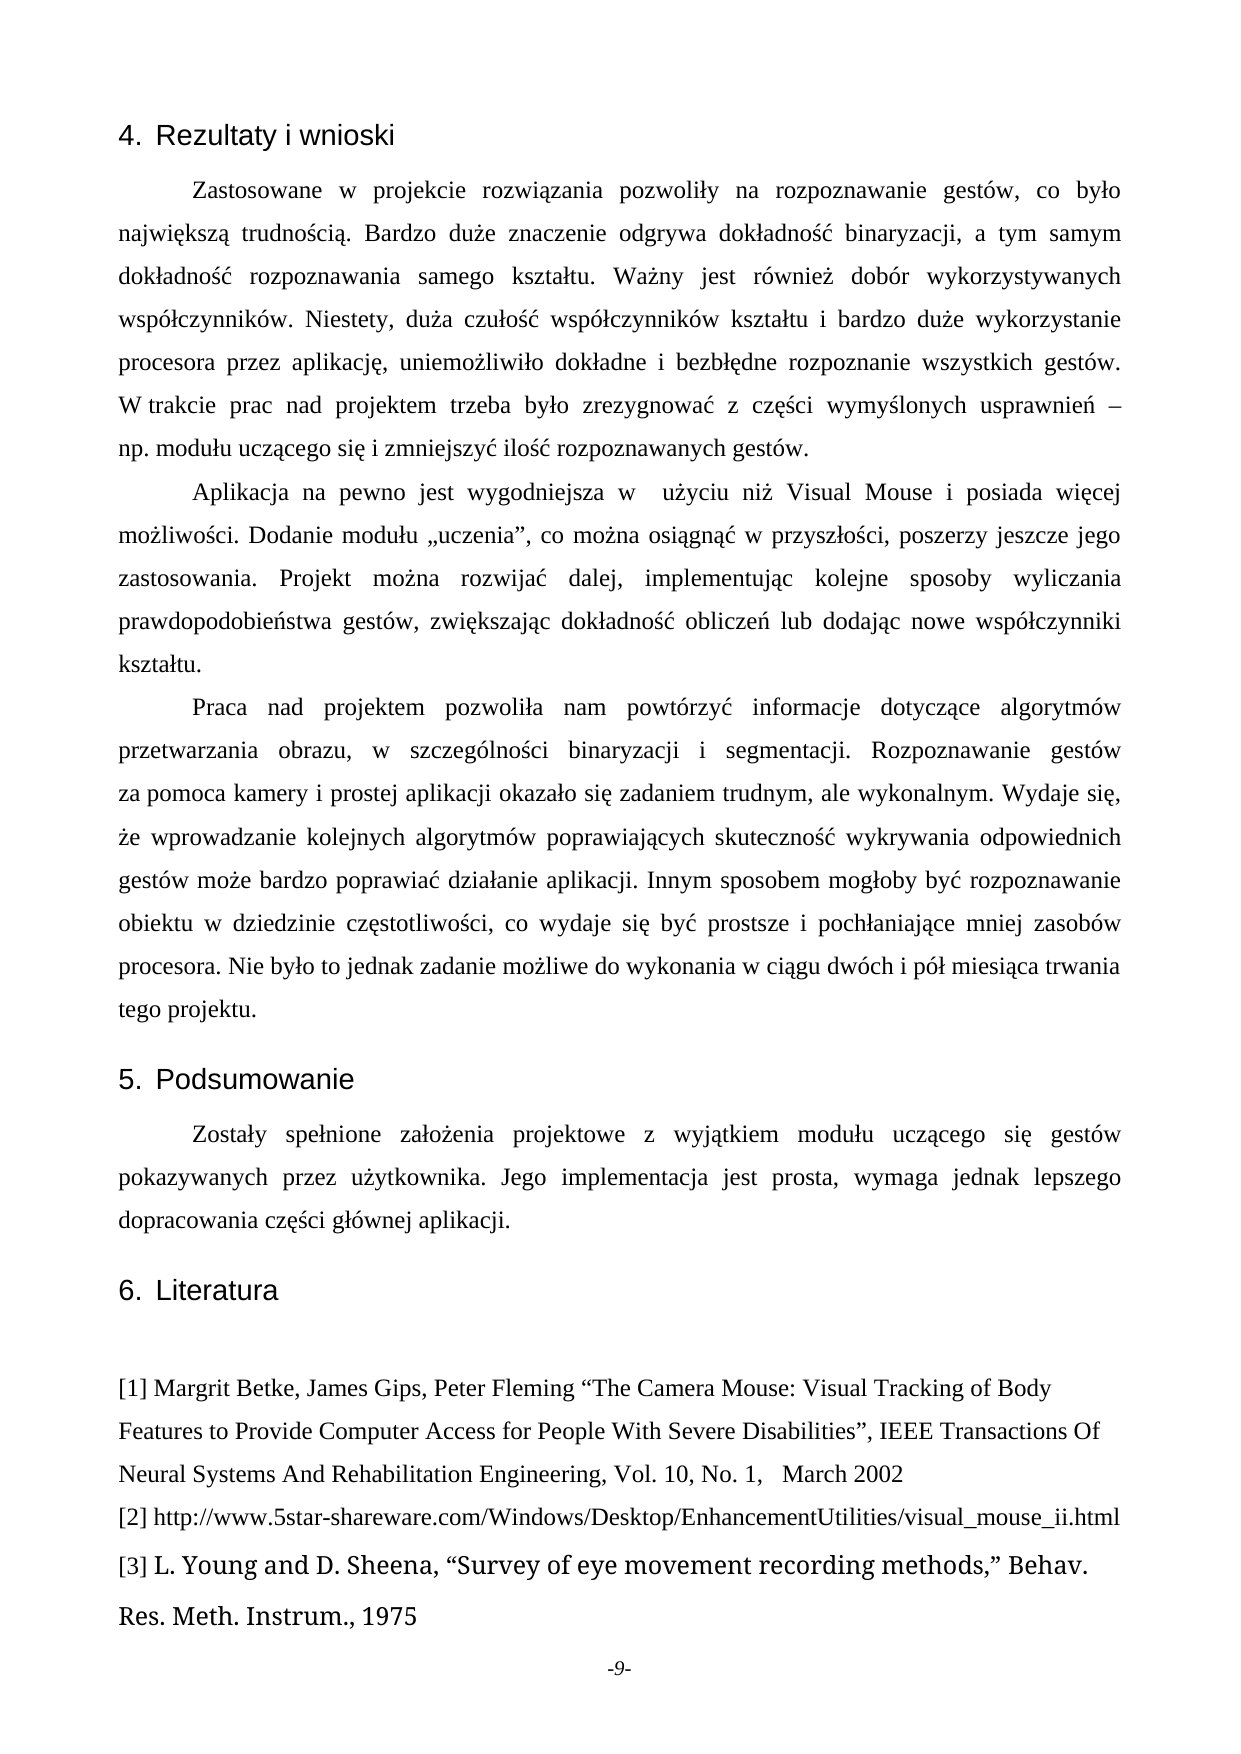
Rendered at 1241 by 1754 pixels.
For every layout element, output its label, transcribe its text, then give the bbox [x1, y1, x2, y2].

subtitle Podsumowanie [118, 1062, 1122, 1096]
text [1] Margrit Betke, James Gips, Peter Fleming “The Camera Mouse: Visual Tracking of Body Features to Provide Computer Access for People With Severe Disabilities”, IEEE Transactions Of Neural Systems And Rehabilitation Engineering, Vol. 10, No. 1, March 2002 [118, 1373, 1122, 1488]
text Zostały spełnione założenia projektowe z wyjątkiem modułu uczącego się gestów pokazywanych przez użytkownika. Jego implementacja jest prosta, wymaga jednak lepszego dopracowania części głównej aplikacji. [118, 1119, 1122, 1234]
text Aplikacja na pewno jest wygodniejsza w użyciu niż Visual Mouse i posiada więcej możliwości. Dodanie modułu „uczenia”, co można osiągnąć w przyszłości, poszerzy jeszcze jego zastosowania. Projekt można rozwijać dalej, implementując kolejne sposoby wyliczania prawdopodobieństwa gestów, zwiększając dokładność obliczeń lub dodając nowe współczynniki kształtu. [118, 477, 1122, 678]
text Zastosowane w projekcie rozwiązania pozwoliły na rozpoznawanie gestów, co było największą trudnością. Bardzo duże znaczenie odgrywa dokładność binaryzacji, a tym samym dokładność rozpoznawania samego kształtu. Ważny jest również dobór wykorzystywanych współczynników. Niestety, duża czułość współczynników kształtu i bardzo duże wykorzystanie procesora przez aplikację, uniemożliwiło dokładne i bezbłędne rozpoznanie wszystkich gestów. W trakcie prac nad projektem trzeba było zrezygnować z części wymyślonych usprawnień – np. modułu uczącego się i zmniejszyć ilość rozpoznawanych gestów. [118, 175, 1122, 462]
text Praca nad projektem pozwoliła nam powtórzyć informacje dotyczące algorytmów przetwarzania obrazu, w szczególności binaryzacji i segmentacji. Rozpoznawanie gestów za pomoca kamery i prostej aplikacji okazało się zadaniem trudnym, ale wykonalnym. Wydaje się, że wprowadzanie kolejnych algorytmów poprawiających skuteczność wykrywania odpowiednich gestów może bardzo poprawiać działanie aplikacji. Innym sposobem mogłoby być rozpoznawanie obiektu w dziedzinie częstotliwości, co wydaje się być prostsze i pochłaniające mniej zasobów procesora. Nie było to jednak zadanie możliwe do wykonania w ciągu dwóch i pół miesiąca trwania tego projektu. [118, 692, 1122, 1023]
subtitle Literatura [118, 1273, 1122, 1307]
text [2] http://www.5star-shareware.com/Windows/Desktop/EnhancementUtilities/visual_mouse_ii.html [3] L. Young and D. Sheena, “Survey of eye movement recording methods,” Behav. Res. Meth. Instrum., 1975 [118, 1502, 1122, 1633]
subtitle Rezultaty i wnioski [118, 118, 1122, 152]
